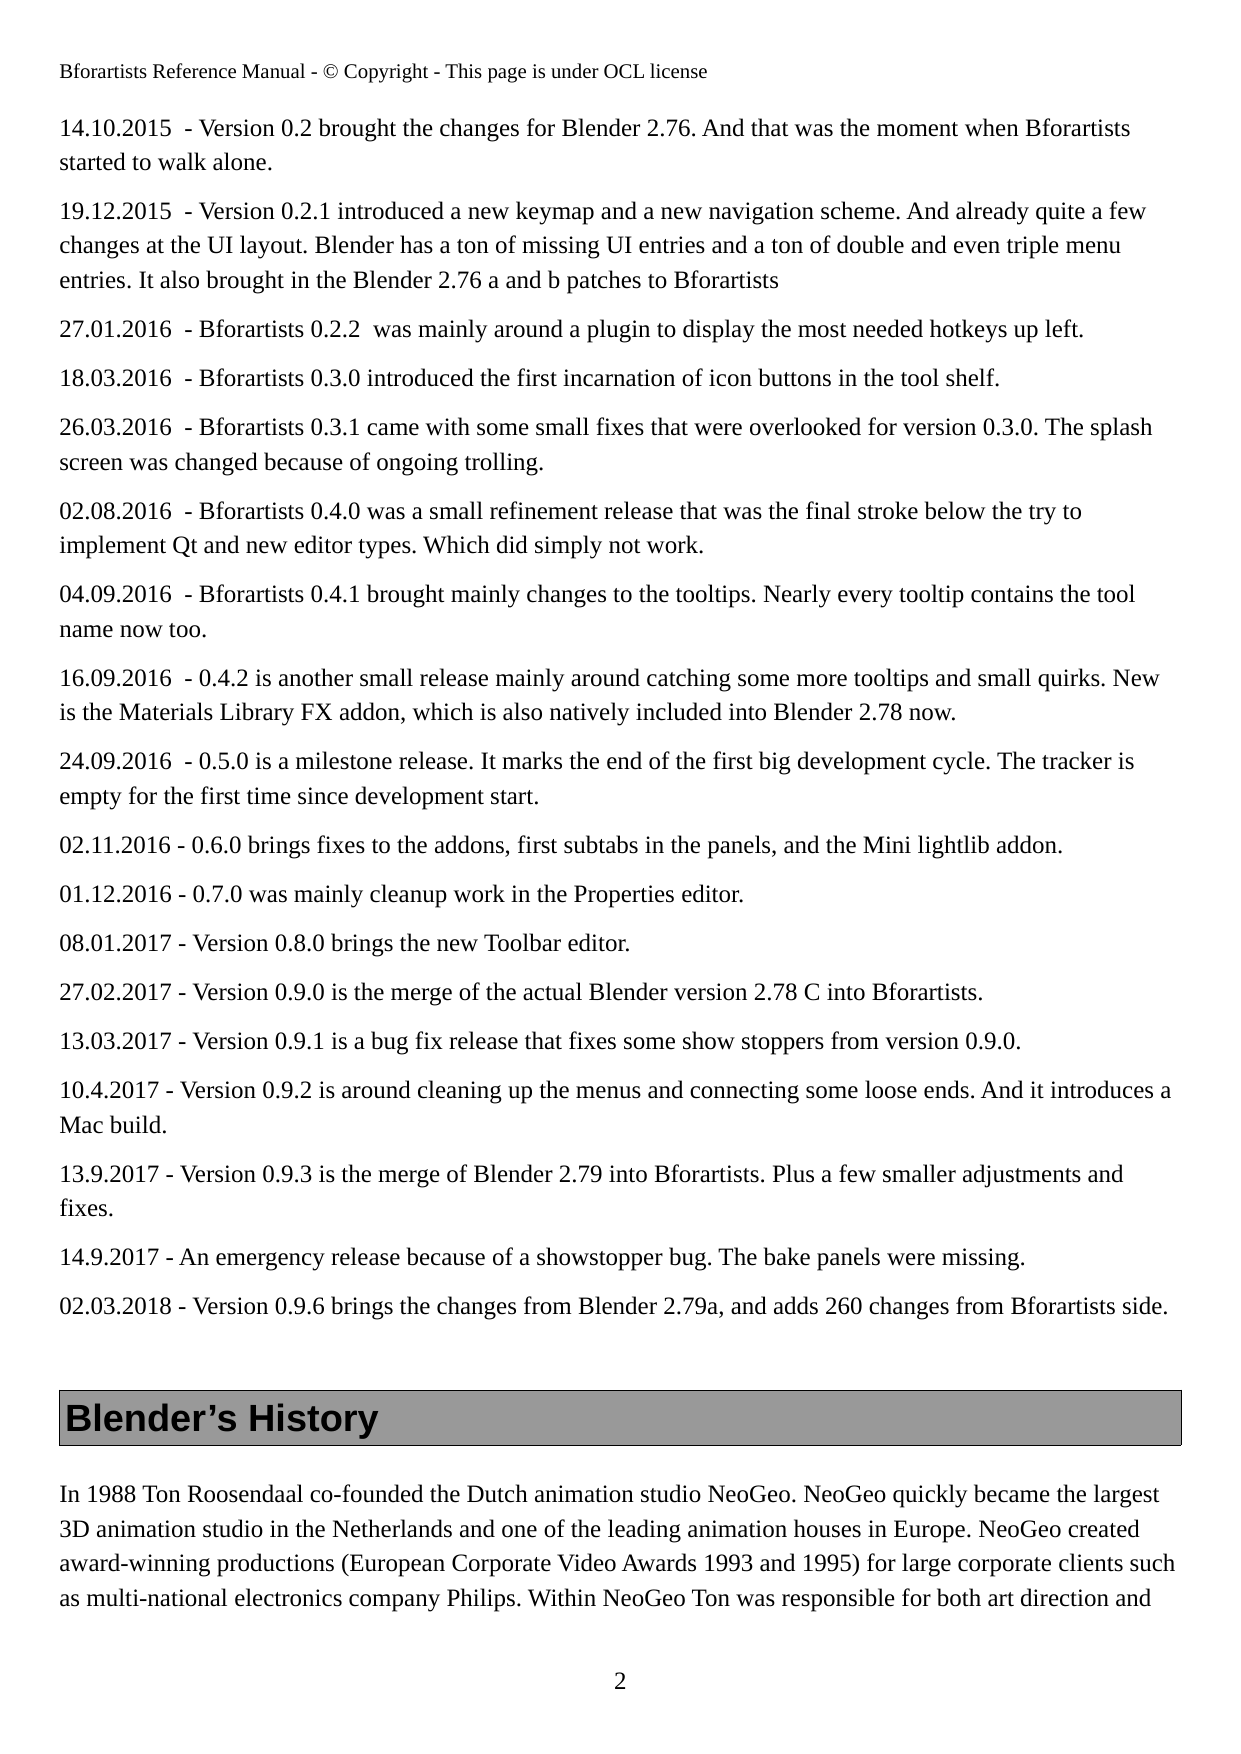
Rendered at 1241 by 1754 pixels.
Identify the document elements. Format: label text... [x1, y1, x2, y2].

text 13.03.2017 - Version 0.9.1 is a bug fix release that fixes some show stoppers from version 0.9.0. [59, 1026, 1181, 1055]
text 26.03.2016 - Bforartists 0.3.1 came with some small fixes that were overlooked for version 0.3.0. The splash screen was changed because of ongoing trolling. [59, 412, 1181, 476]
text 18.03.2016 - Bforartists 0.3.0 introduced the first incarnation of icon buttons in the tool shelf. [59, 363, 1181, 392]
text In 1988 Ton Roosendaal co-founded the Dutch animation studio NeoGeo. NeoGeo quickly became the largest 3D animation studio in the Netherlands and one of the leading animation houses in Europe. NeoGeo created award-winning productions (European Corporate Video Awards 1993 and 1995) for large corporate clients such as multi-national electronics company Philips. Within NeoGeo Ton was responsible for both art direction and [59, 1446, 1181, 1612]
text 02.11.2016 - 0.6.0 brings fixes to the addons, first subtabs in the panels, and the Mini lightlib addon. [59, 830, 1181, 859]
text 02.08.2016 - Bforartists 0.4.0 was a small refinement release that was the final stroke below the try to implement Qt and new editor types. Which did simply not work. [59, 496, 1181, 559]
text 02.03.2018 - Version 0.9.6 brings the changes from Blender 2.79a, and adds 260 changes from Bforartists side. [59, 1291, 1181, 1320]
text 01.12.2016 - 0.7.0 was mainly cleanup work in the Properties editor. [59, 879, 1181, 908]
text 16.09.2016 - 0.4.2 is another small release mainly around catching some more tooltips and small quirks. New is the Materials Library FX addon, which is also natively included into Blender 2.78 now. [59, 663, 1181, 726]
text 08.01.2017 - Version 0.8.0 brings the new Toolbar editor. [59, 928, 1181, 957]
text 19.12.2015 - Version 0.2.1 introduced a new keymap and a new navigation scheme. And already quite a few changes at the UI layout. Blender has a ton of missing UI entries and a ton of double and even triple menu entries. It also brought in the Blender 2.76 a and b patches to Bforartists [59, 196, 1181, 294]
text 10.4.2017 - Version 0.9.2 is around cleaning up the menus and connecting some loose ends. And it introduces a Mac build. [59, 1075, 1181, 1138]
text 14.10.2015 - Version 0.2 brought the changes for Blender 2.76. And that was the moment when Bforartists started to walk alone. [59, 113, 1181, 176]
text 27.02.2017 - Version 0.9.0 is the merge of the actual Blender version 2.78 C into Bforartists. [59, 977, 1181, 1006]
text 27.01.2016 - Bforartists 0.2.2 was mainly around a plugin to display the most needed hotkeys up left. [59, 314, 1181, 343]
text 24.09.2016 - 0.5.0 is a milestone release. It marks the end of the first big development cycle. The tracker is empty for the first time since development start. [59, 746, 1181, 810]
text 14.9.2017 - An emergency release because of a showstopper bug. The bake panels were missing. [59, 1242, 1181, 1271]
text 04.09.2016 - Bforartists 0.4.1 brought mainly changes to the tooltips. Nearly every tooltip contains the tool name now too. [59, 579, 1181, 643]
table_header Blender’s History [60, 1391, 1181, 1445]
text 13.9.2017 - Version 0.9.3 is the merge of Blender 2.79 into Bforartists. Plus a few smaller adjustments and fixes. [59, 1159, 1181, 1222]
